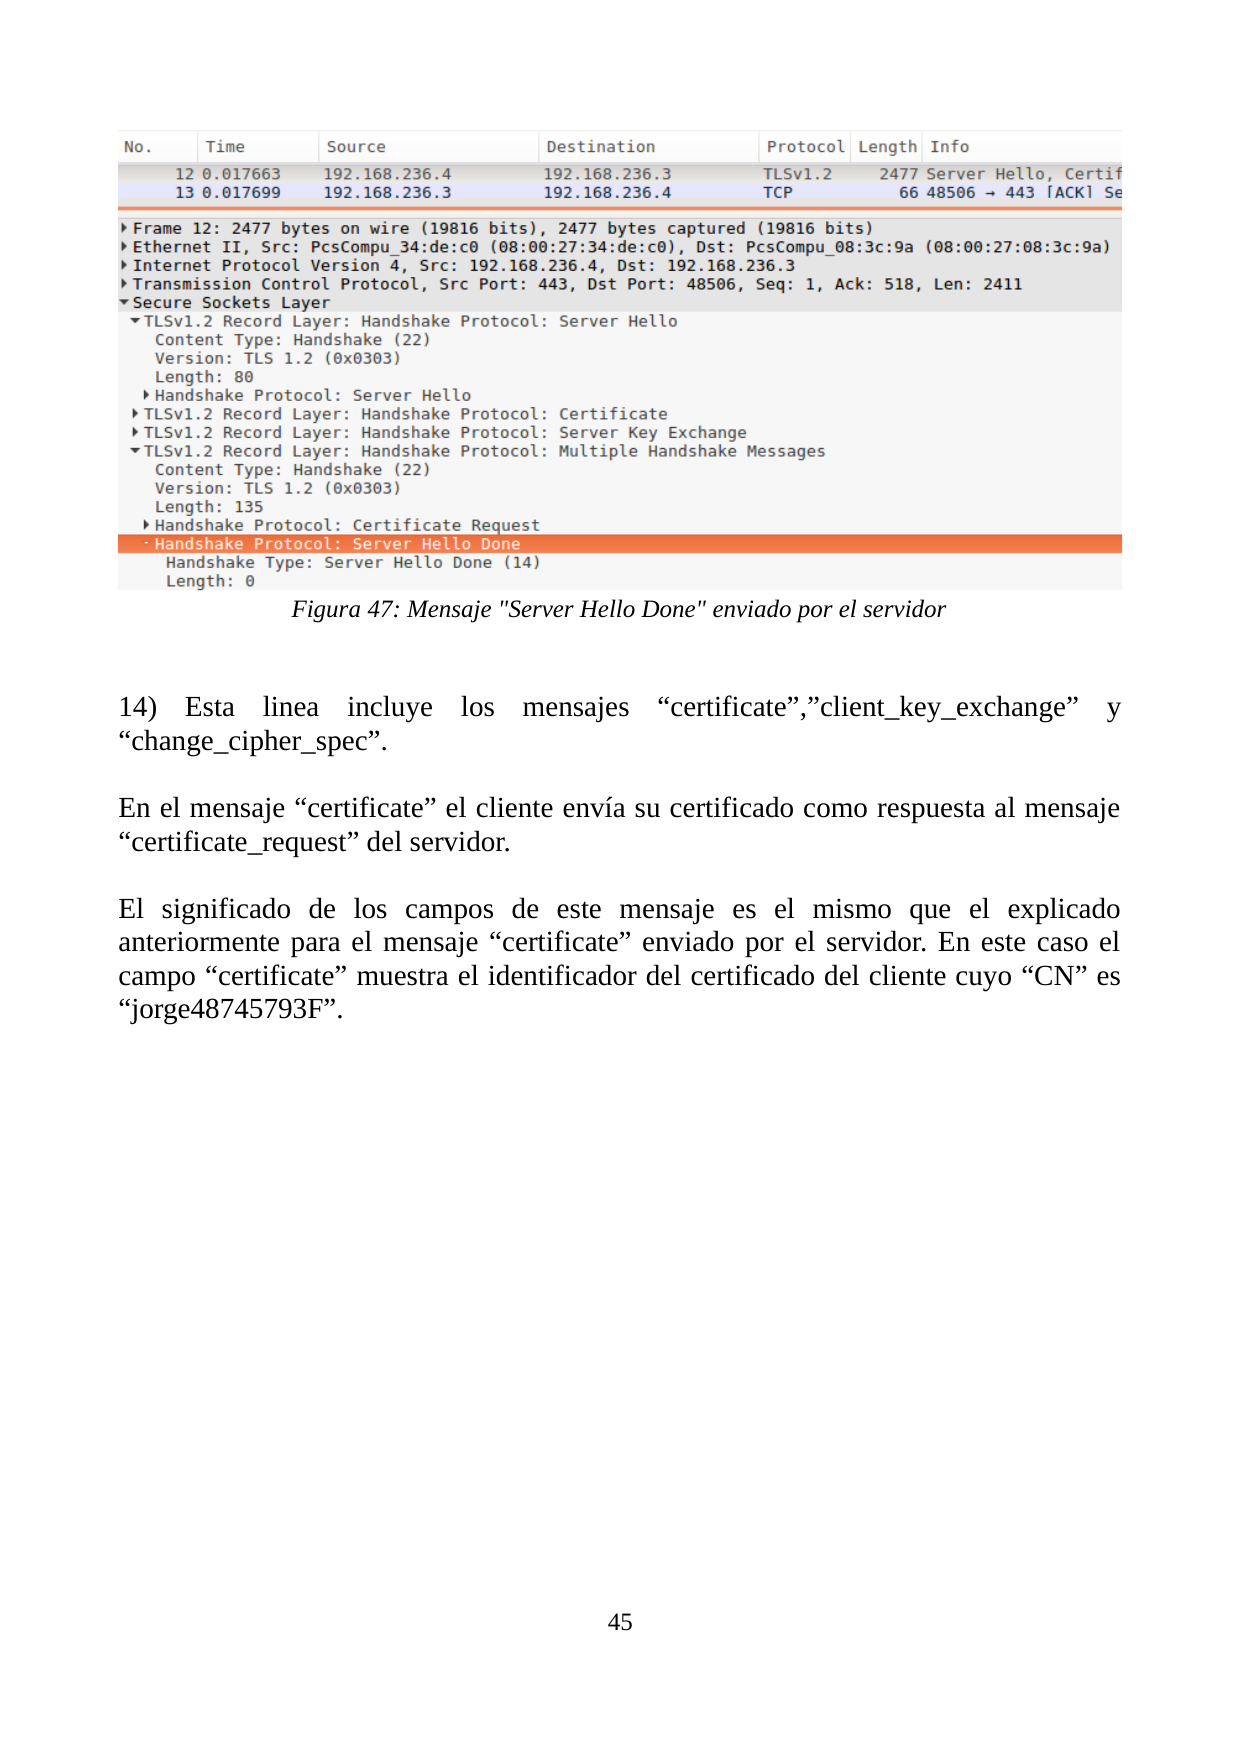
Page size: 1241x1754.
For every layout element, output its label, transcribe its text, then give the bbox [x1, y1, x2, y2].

text Figura 47: Mensaje "Server Hello Done" enviado por el servidor [118, 594, 1122, 622]
picture [118, 130, 1123, 594]
text El significado de los campos de este mensaje es el mismo que el explicado anteriormente para el mensaje “certificate” enviado por el servidor. En este caso el campo “certificate” muestra el identificador del certificado del cliente cuyo “CN” es “jorge48745793F”. [118, 891, 1122, 1025]
text En el mensaje “certificate” el cliente envía su certificado como respuesta al mensaje “certificate_request” del servidor. [118, 790, 1122, 857]
text 14) Esta linea incluye los mensajes “certificate”,”client_key_exchange” y “change_cipher_spec”. [118, 689, 1122, 757]
